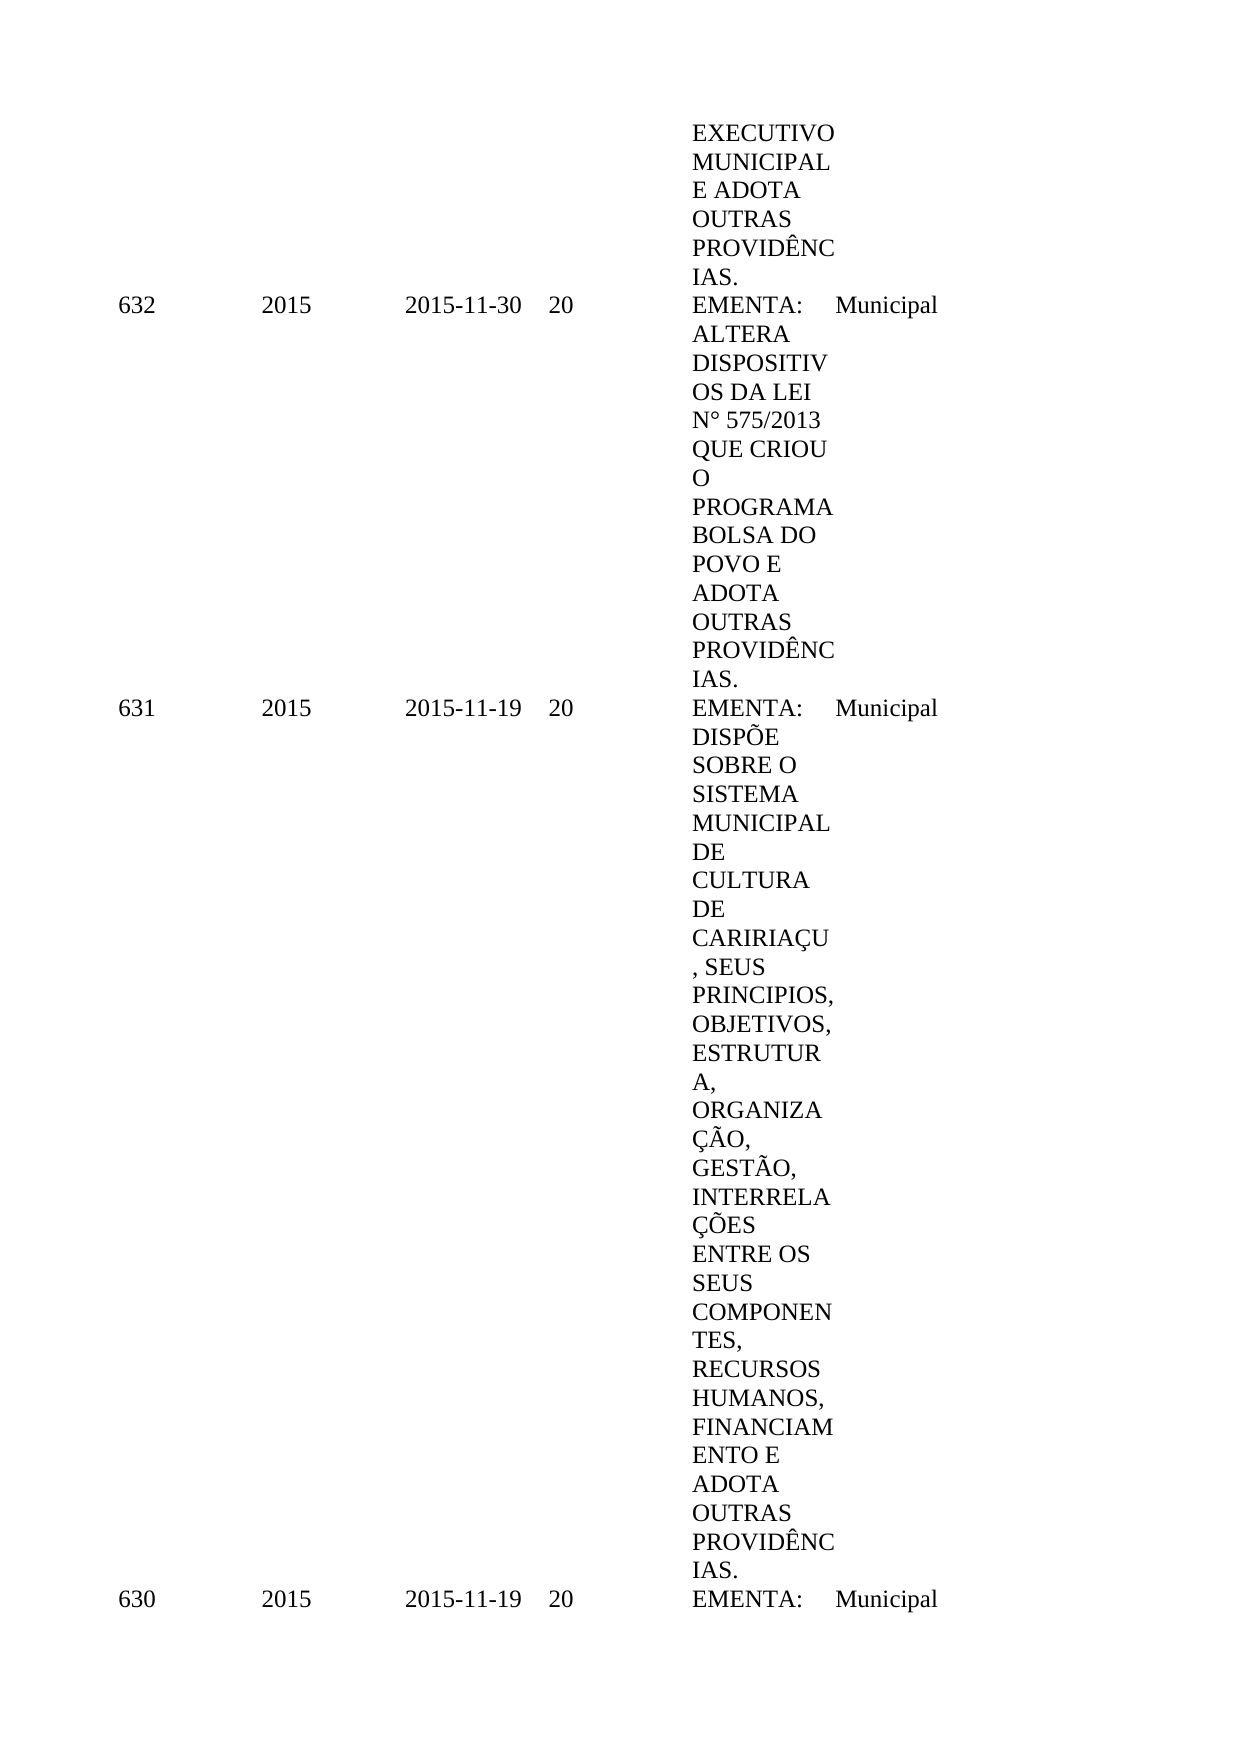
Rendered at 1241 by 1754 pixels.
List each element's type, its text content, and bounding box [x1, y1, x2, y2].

table_cell 630 [118, 1584, 261, 1613]
table_cell 2015-11-30 [405, 291, 548, 693]
table_cell 631 [118, 693, 261, 1584]
table_cell [548, 118, 692, 291]
table_cell [261, 118, 405, 291]
table_cell [405, 118, 548, 291]
table_cell 2015 [261, 693, 405, 1584]
table_cell [979, 118, 1122, 291]
table_cell [979, 693, 1122, 1584]
table_cell 632 [118, 291, 261, 693]
table_cell 20 [548, 291, 692, 693]
table_cell EMENTA: [692, 1584, 835, 1613]
table_cell EMENTA: ALTERA DISPOSITIVOS DA LEI N° 575/2013 QUE CRIOU O PROGRAMA BOLSA DO POVO E ADOTA OUTRAS PROVIDÊNCIAS. [692, 291, 835, 693]
table_cell Municipal [835, 693, 979, 1584]
table_cell 2015-11-19 [405, 1584, 548, 1613]
table_cell Municipal [835, 291, 979, 693]
table_cell 20 [548, 1584, 692, 1613]
table_cell EXECUTIVO MUNICIPAL E ADOTA OUTRAS PROVIDÊNCIAS. [692, 118, 835, 291]
table_cell 2015 [261, 291, 405, 693]
table_cell 20 [548, 693, 692, 1584]
table_cell EMENTA: DISPÕE SOBRE O SISTEMA MUNICIPAL DE CULTURA DE CARIRIAÇU, SEUS PRINCIPIOS, OBJETIVOS, ESTRUTURA, ORGANIZAÇÃO, GESTÃO, INTERRELAÇÕES ENTRE OS SEUS COMPONENTES, RECURSOS HUMANOS, FINANCIAMENTO E ADOTA OUTRAS PROVIDÊNCIAS. [692, 693, 835, 1584]
table_cell [835, 118, 979, 291]
table_cell [979, 1584, 1122, 1613]
table_cell Municipal [835, 1584, 979, 1613]
table_cell [118, 118, 261, 291]
table_cell 2015 [261, 1584, 405, 1613]
table_cell [979, 291, 1122, 693]
table_cell 2015-11-19 [405, 693, 548, 1584]
